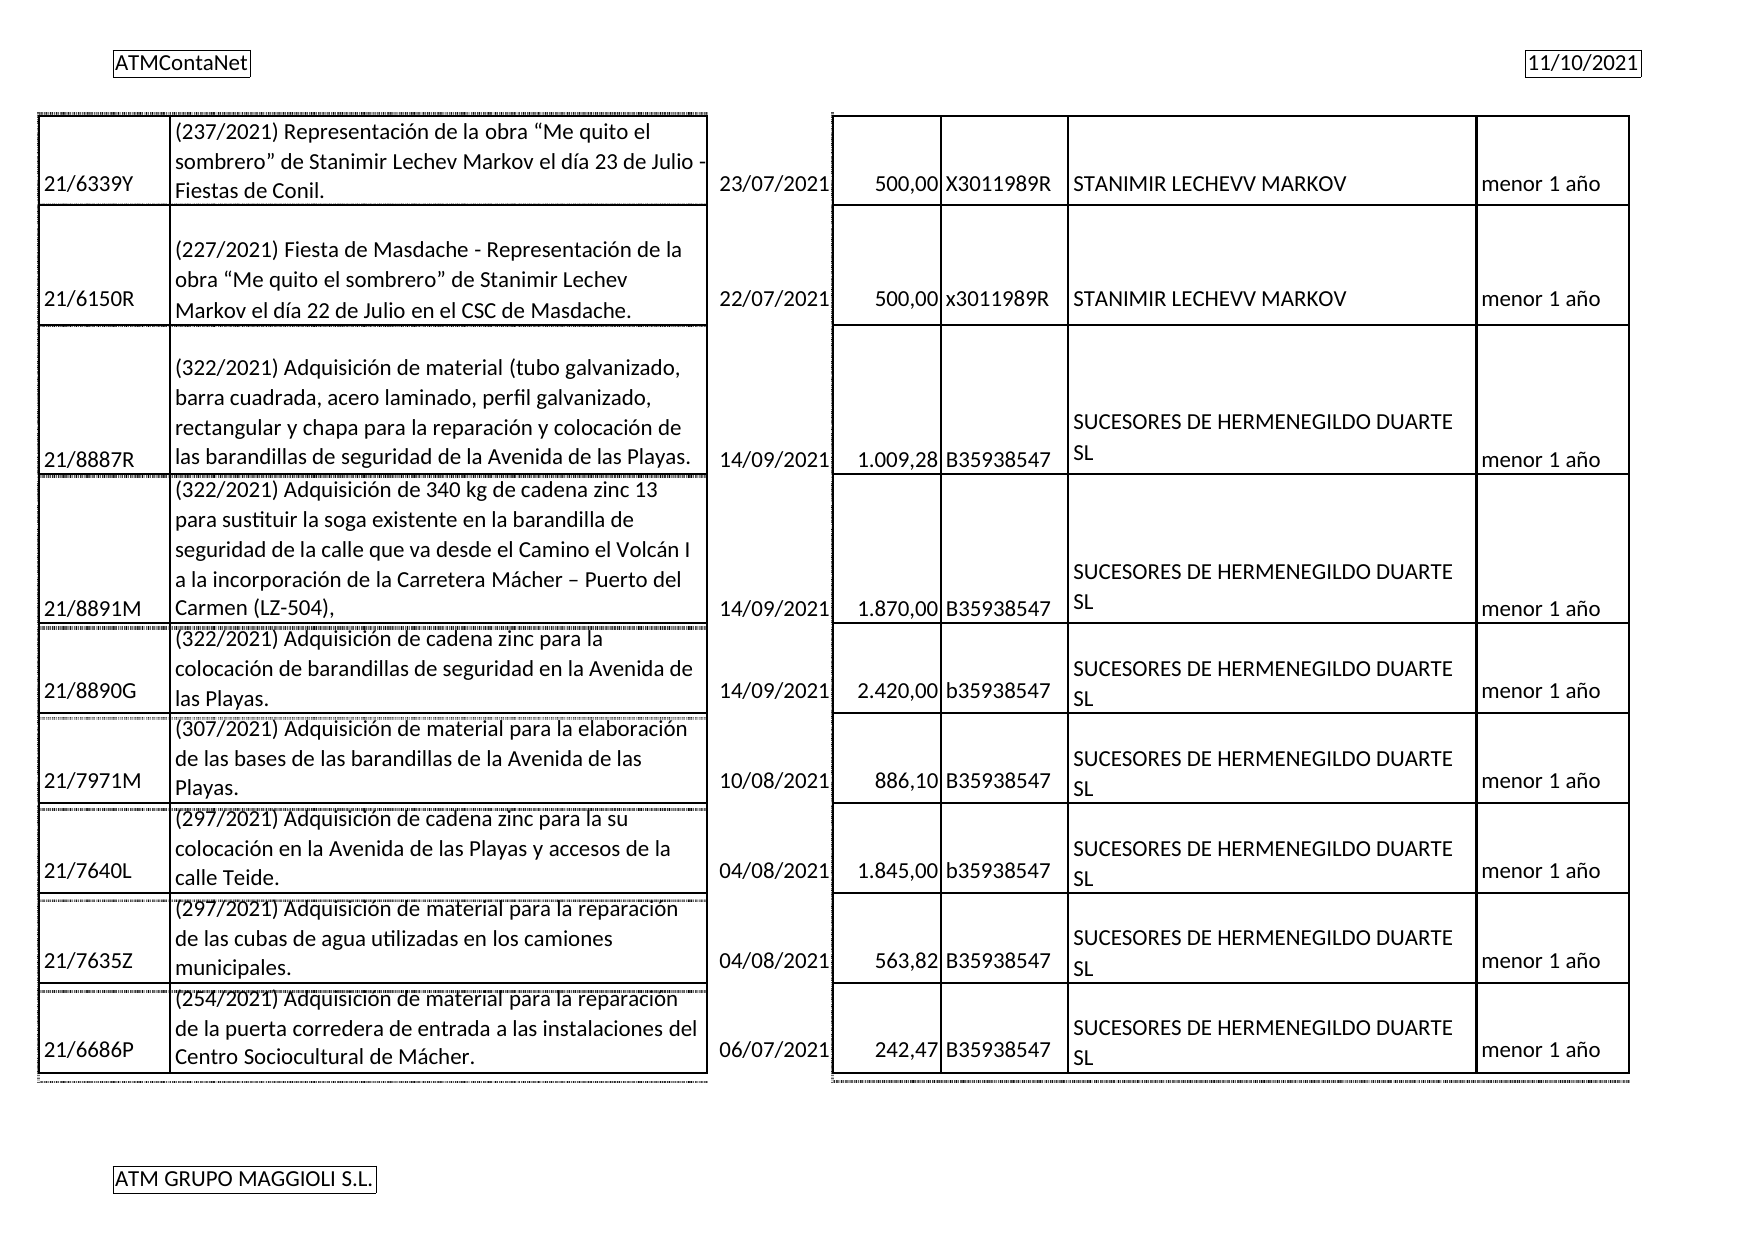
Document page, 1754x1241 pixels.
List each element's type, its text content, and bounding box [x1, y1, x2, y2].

table_cell [171, 894, 706, 899]
table_header menor 1 año [1478, 117, 1628, 204]
table_cell (307/2021) Adquisición de material para la elaboración de las bases de las barandillas de la Avenida de las Playas. [171, 720, 706, 802]
table_cell 500,00 [834, 206, 940, 324]
table_cell [171, 984, 706, 990]
table_cell B35938547 [942, 894, 1067, 982]
table_cell 21/7635Z [40, 902, 169, 982]
table_cell menor 1 año [1478, 714, 1628, 802]
table_cell menor 1 año [1478, 206, 1628, 324]
table_cell 1.870,00 [834, 475, 940, 622]
table_cell SUCESORES DE HERMENEGILDO DUARTE SL [1069, 804, 1475, 892]
table_header 21/6339Y [40, 117, 169, 203]
table_cell 21/7971M [40, 720, 169, 802]
table_header X3011989R [942, 117, 1067, 204]
table_cell 14/09/2021 [708, 473, 831, 622]
table_cell 21/8890G [40, 630, 169, 712]
table_cell 1.845,00 [834, 804, 940, 892]
table_cell 06/07/2021 [708, 982, 831, 1072]
table_cell (254/2021) Adquisición de material para la reparación de la puerta corredera de entrada a las instalaciones del Centro Sociocultural de Mácher. [171, 993, 706, 1072]
table_header (237/2021) Representación de la obra “Me quito el sombrero” de Stanimir Lechev Markov el día 23 de Julio - Fiestas de Conil. [171, 117, 706, 203]
table_cell (297/2021) Adquisición de cadena zinc para la su colocación en la Avenida de las Playas y accesos de la calle Teide. [171, 811, 706, 892]
table_header 23/07/2021 [708, 115, 831, 204]
table_cell 21/8891M [40, 478, 169, 622]
table_cell [40, 894, 169, 899]
table_cell 14/09/2021 [708, 622, 831, 712]
table_cell 04/08/2021 [708, 802, 831, 892]
table_cell menor 1 año [1478, 475, 1628, 622]
table_header STANIMIR LECHEVV MARKOV [1069, 117, 1475, 204]
table_cell 21/7640L [40, 811, 169, 892]
table_cell [40, 984, 169, 990]
table_cell B35938547 [942, 475, 1067, 622]
table_cell 563,82 [834, 894, 940, 982]
table_cell menor 1 año [1478, 894, 1628, 982]
table_cell 2.420,00 [834, 624, 940, 712]
table_cell (322/2021) Adquisición de 340 kg de cadena zinc 13 para sustituir la soga existente en la barandilla de seguridad de la calle que va desde el Camino el Volcán I a la incorporación de la Carretera Mácher – Puerto del Carmen (LZ-504), [171, 478, 706, 622]
table_cell (227/2021) Fiesta de Masdache - Representación de la obra “Me quito el sombrero” de Stanimir Lechev Markov el día 22 de Julio en el CSC de Masdache. [171, 206, 706, 324]
table_cell x3011989R [942, 206, 1067, 324]
table_cell menor 1 año [1478, 624, 1628, 712]
table_cell 14/09/2021 [708, 324, 831, 473]
table_cell SUCESORES DE HERMENEGILDO DUARTE SL [1069, 624, 1475, 712]
table_cell 10/08/2021 [708, 712, 831, 802]
table_cell SUCESORES DE HERMENEGILDO DUARTE SL [1069, 894, 1475, 982]
table_cell 21/6686P [40, 993, 169, 1072]
table_cell [40, 804, 169, 808]
table_cell 04/08/2021 [708, 892, 831, 982]
table_cell STANIMIR LECHEVV MARKOV [1069, 206, 1475, 324]
table_cell 22/07/2021 [708, 204, 831, 324]
table_cell b35938547 [942, 624, 1067, 712]
table_cell 886,10 [834, 714, 940, 802]
table_cell B35938547 [942, 984, 1067, 1072]
table_cell B35938547 [942, 714, 1067, 802]
table_cell menor 1 año [1478, 804, 1628, 892]
table_cell 1.009,28 [834, 326, 940, 473]
table_cell SUCESORES DE HERMENEGILDO DUARTE SL [1069, 714, 1475, 802]
table_cell 21/8887R [40, 327, 169, 473]
table_cell B35938547 [942, 326, 1067, 473]
table_cell b35938547 [942, 804, 1067, 892]
table_cell (322/2021) Adquisición de material (tubo galvanizado, barra cuadrada, acero laminado, perfil galvanizado, rectangular y chapa para la reparación y colocación de las barandillas de seguridad de la Avenida de las Playas. [171, 327, 706, 473]
table_cell 242,47 [834, 984, 940, 1072]
table_cell SUCESORES DE HERMENEGILDO DUARTE SL [1069, 326, 1475, 473]
table_cell (322/2021) Adquisición de cadena zinc para la colocación de barandillas de seguridad en la Avenida de las Playas. [171, 630, 706, 712]
table_cell menor 1 año [1478, 984, 1628, 1072]
table_cell menor 1 año [1478, 326, 1628, 473]
table_cell 21/6150R [40, 206, 169, 324]
table_cell SUCESORES DE HERMENEGILDO DUARTE SL [1069, 984, 1475, 1072]
table_cell SUCESORES DE HERMENEGILDO DUARTE SL [1069, 475, 1475, 622]
table_header 500,00 [834, 117, 940, 204]
table_cell (297/2021) Adquisición de material para la reparación de las cubas de agua utilizadas en los camiones municipales. [171, 902, 706, 982]
